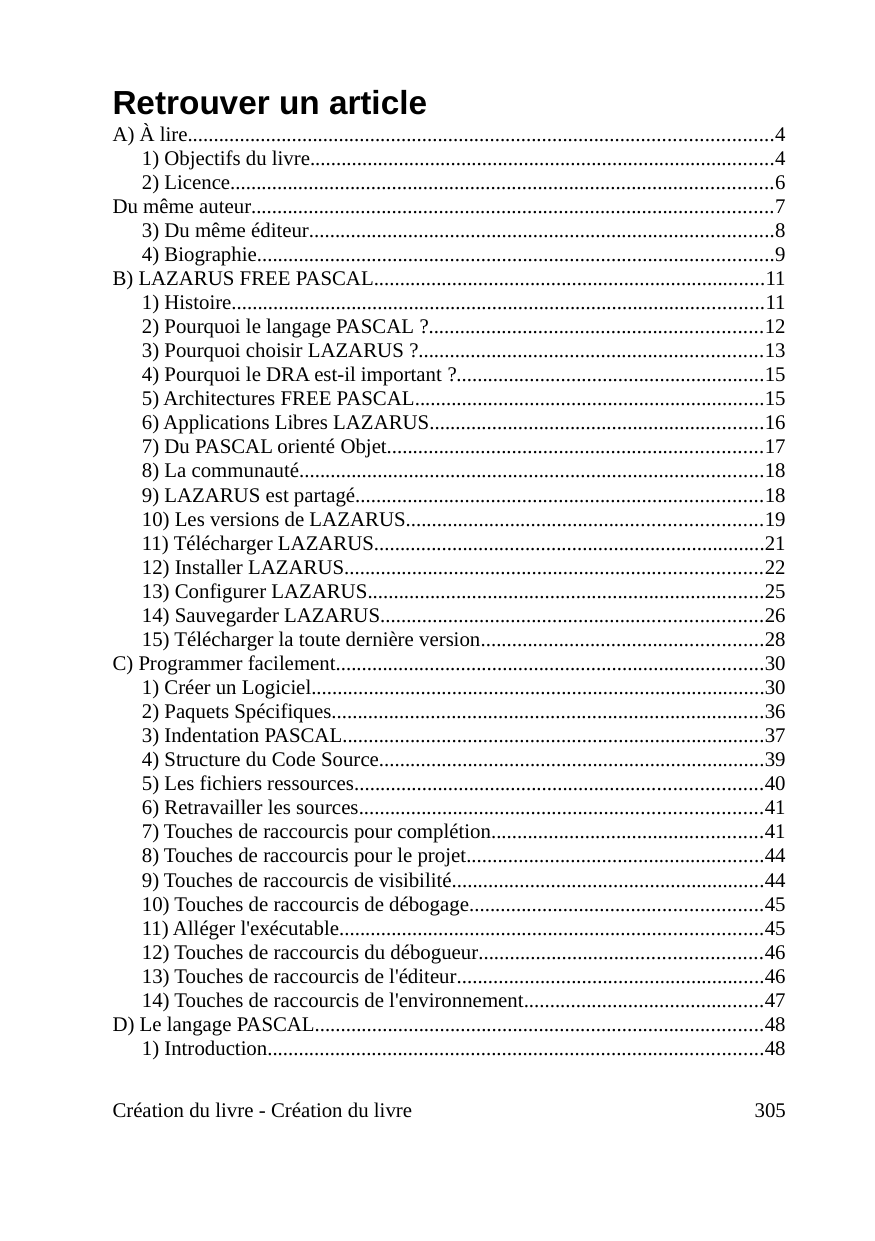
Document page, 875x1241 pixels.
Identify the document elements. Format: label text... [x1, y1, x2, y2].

text 10) Les versions de LAZARUS 19 [142, 507, 786, 531]
text 3) Du même éditeur 8 [142, 218, 786, 242]
text 5) Les fichiers ressources 40 [142, 771, 786, 795]
text 6) Retravailler les sources 41 [142, 795, 786, 819]
text 11) Télécharger LAZARUS 21 [142, 531, 786, 555]
text 1) Objectifs du livre 4 [142, 146, 786, 170]
text A) À lire 4 [112, 122, 786, 146]
text 4) Pourquoi le DRA est-il important ? 15 [142, 362, 786, 386]
text 8) Touches de raccourcis pour le projet 44 [142, 843, 786, 867]
text 2) Licence 6 [142, 170, 786, 194]
text Du même auteur 7 [112, 194, 786, 218]
text B) LAZARUS FREE PASCAL 11 [112, 266, 786, 290]
text 12) Touches de raccourcis du débogueur 46 [142, 940, 786, 964]
text 1) Histoire 11 [142, 290, 786, 314]
text 9) Touches de raccourcis de visibilité 44 [142, 867, 786, 892]
text 13) Configurer LAZARUS 25 [142, 579, 786, 603]
text 15) Télécharger la toute dernière version 28 [142, 627, 786, 651]
text 6) Applications Libres LAZARUS 16 [142, 410, 786, 434]
text 2) Pourquoi le langage PASCAL ? 12 [142, 314, 786, 338]
text 10) Touches de raccourcis de débogage 45 [142, 892, 786, 916]
text 4) Structure du Code Source 39 [142, 747, 786, 771]
text 9) LAZARUS est partagé 18 [142, 482, 786, 507]
text 3) Pourquoi choisir LAZARUS ? 13 [142, 338, 786, 362]
text 8) La communauté 18 [142, 458, 786, 482]
text C) Programmer facilement 30 [112, 651, 786, 675]
subtitle Retrouver un article [112, 83, 786, 122]
text D) Le langage PASCAL 48 [112, 1012, 786, 1036]
text 3) Indentation PASCAL 37 [142, 723, 786, 747]
text 13) Touches de raccourcis de l'éditeur 46 [142, 964, 786, 988]
text 14) Touches de raccourcis de l'environnement 47 [142, 988, 786, 1012]
text 7) Touches de raccourcis pour complétion 41 [142, 819, 786, 843]
text 7) Du PASCAL orienté Objet 17 [142, 434, 786, 458]
text 1) Introduction 48 [142, 1036, 786, 1060]
text 2) Paquets Spécifiques 36 [142, 699, 786, 723]
text 4) Biographie 9 [142, 242, 786, 266]
text 5) Architectures FREE PASCAL 15 [142, 386, 786, 410]
text 14) Sauvegarder LAZARUS 26 [142, 603, 786, 627]
text 12) Installer LAZARUS 22 [142, 555, 786, 579]
text 11) Alléger l'exécutable 45 [142, 916, 786, 940]
text 1) Créer un Logiciel 30 [142, 675, 786, 699]
